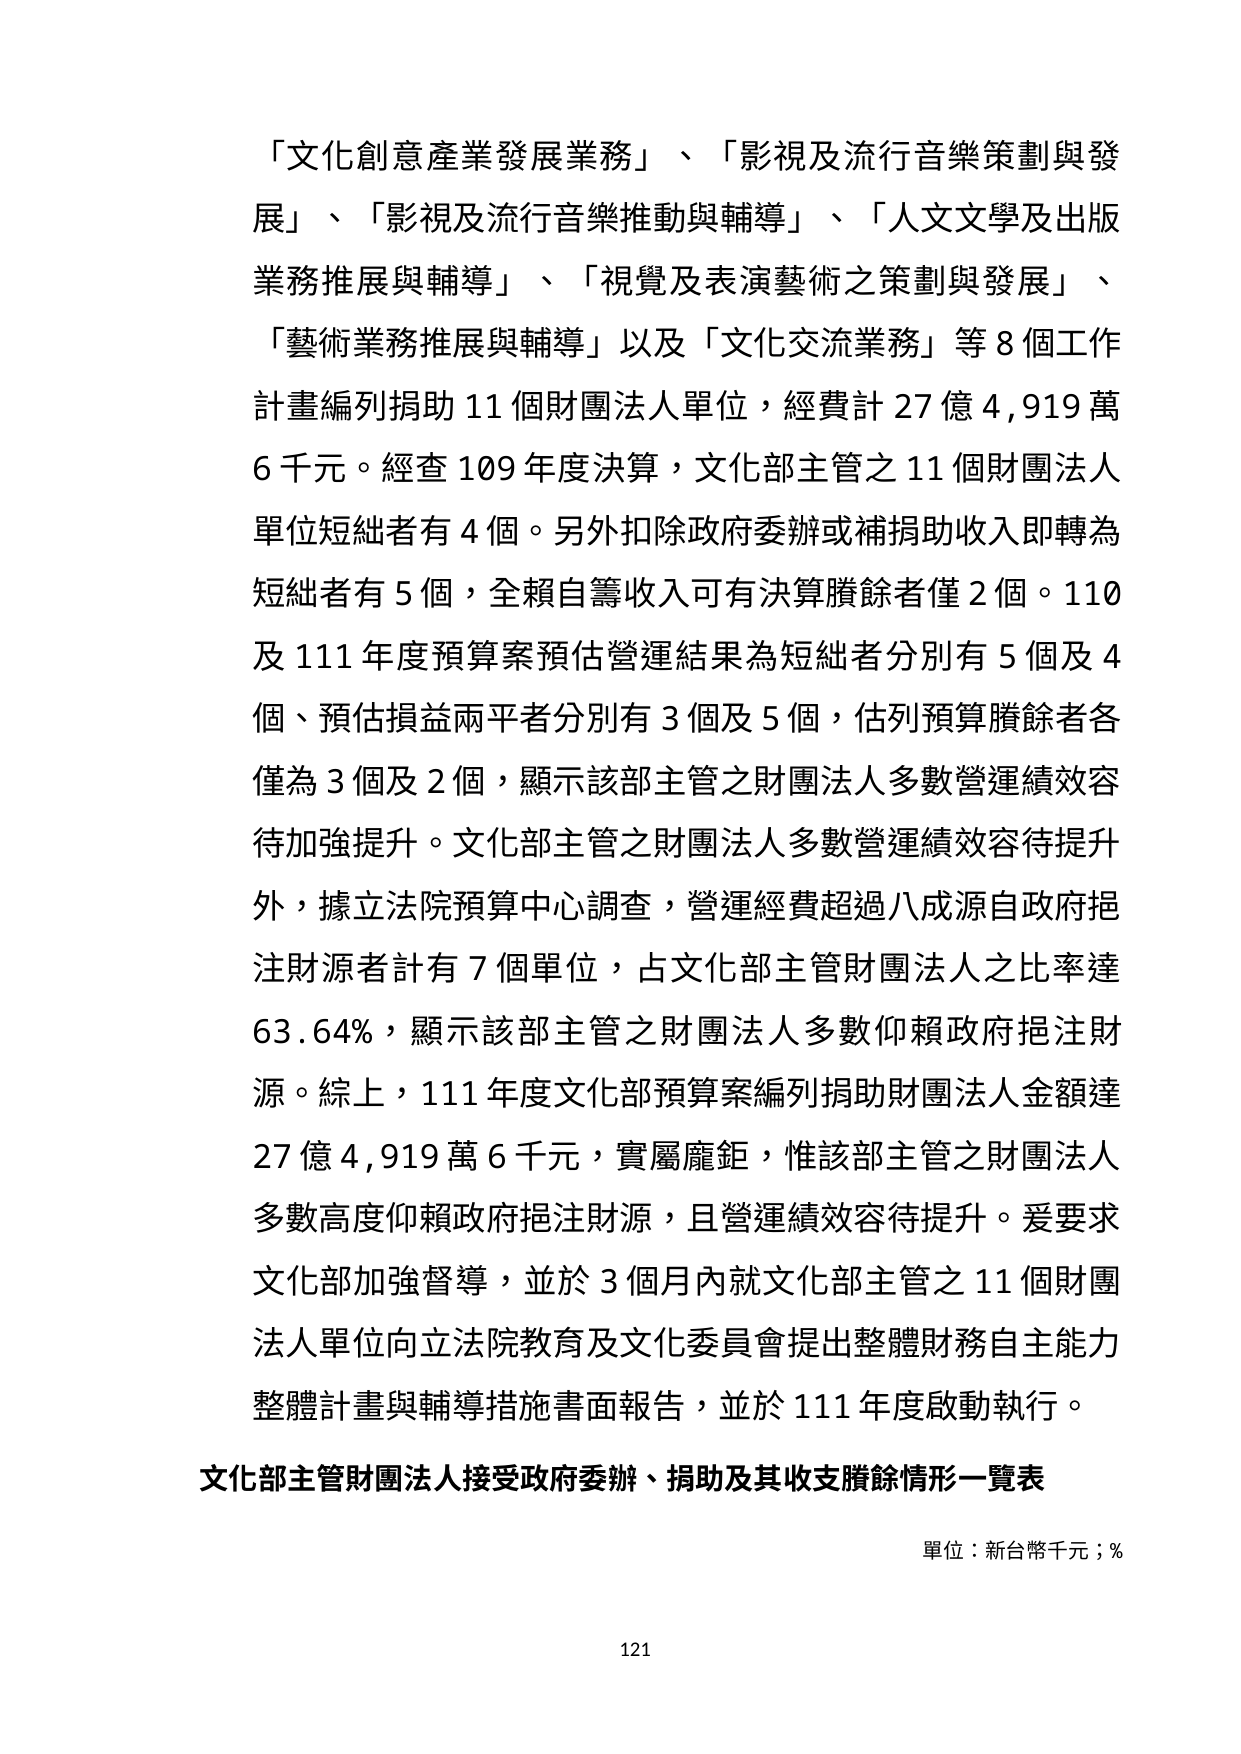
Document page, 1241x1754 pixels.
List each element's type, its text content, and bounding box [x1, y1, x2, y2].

text 文化部主管財團法人接受政府委辦、捐助及其收支賸餘情形一覽表 [123, 1435, 1122, 1498]
text 單位：新台幣千元；% [123, 1508, 1122, 1571]
text 「文化創意產業發展業務」、「影視及流行音樂策劃與發展」、「影視及流行音樂推動與輔導」、「人文文學及出版業務推展與輔導」、「視覺及表演藝術之策劃與發展」、「藝術業務推展與輔導」以及「文化交流業務」等8個工作計畫編列捐助11個財團法人單位，經費計27億4,919萬6千元。經查109年度決算，文化部主管之11個財團法人單位短絀者有4個。另外扣除政府委辦或補捐助收入即轉為短絀者有5個，全賴自籌收入可有決算賸餘者僅2個。110及111年度預算案預估營運結果為短絀者分別有5個及4個、預估損益兩平者分別有3個及5個，估列預算賸餘者各僅為3個及2個，顯示該部主管之財團法人多數營運績效容待加強提升。文化部主管之財團法人多數營運績效容待提升外，據立法院預算中心調查，營運經費超過八成源自政府挹注財源者計有7個單位，占文化部主管財團法人之比率達63.64%，顯示該部主管之財團法人多數仰賴政府挹注財源。綜上，111年度文化部預算案編列捐助財團法人金額達27億4,919萬6千元，實屬龐鉅，惟該部主管之財團法人多數高度仰賴政府挹注財源，且營運績效容待提升。爰要求文化部加強督導，並於3個月內就文化部主管之11個財團法人單位向立法院教育及文化委員會提出整體財務自主能力整體計畫與輔導措施書面報告，並於111年度啟動執行。 [185, 112, 1122, 1425]
